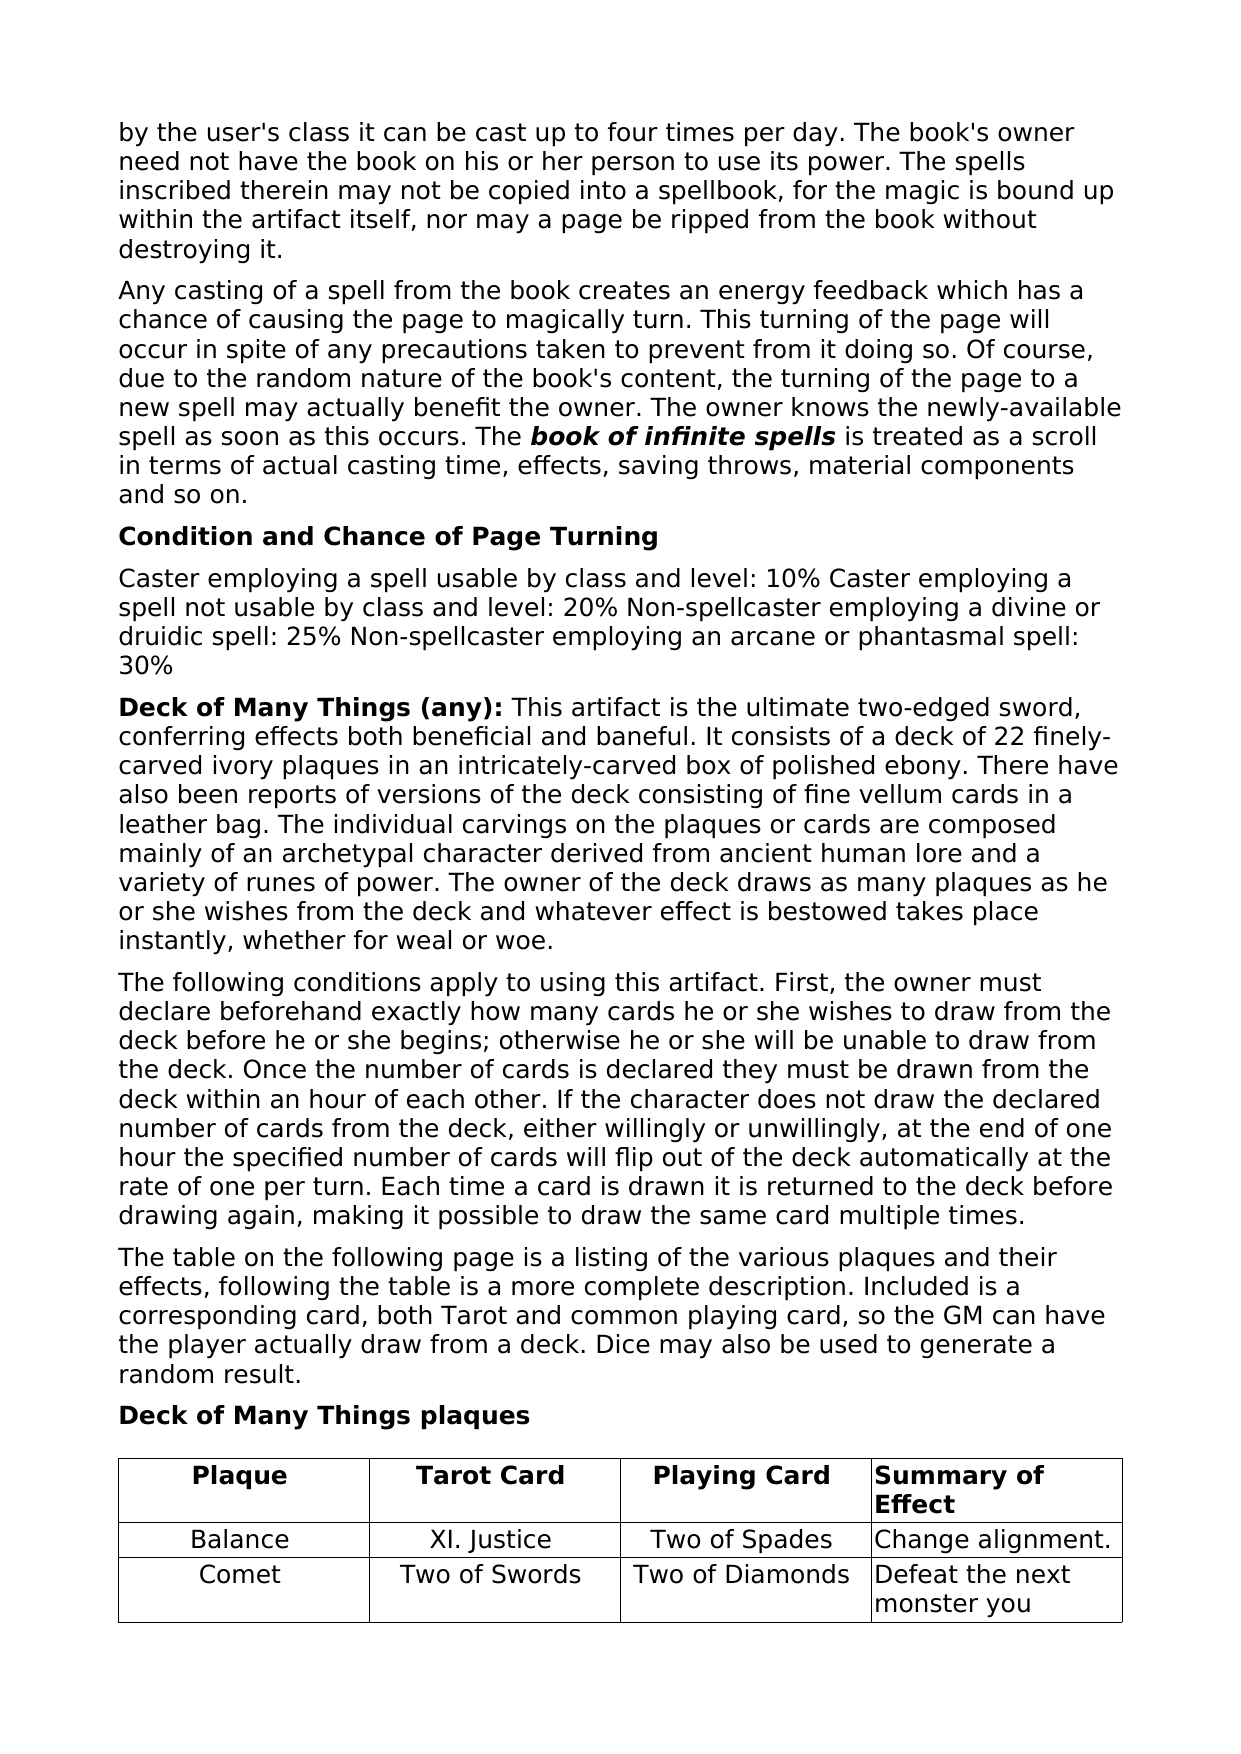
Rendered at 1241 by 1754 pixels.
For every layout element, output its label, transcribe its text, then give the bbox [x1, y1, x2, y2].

text Deck of Many Things (any): This artifact is the ultimate two-edged sword, conferring effects both beneficial and baneful. It consists of a deck of 22 finely-carved ivory plaques in an intricately-carved box of polished ebony. There have also been reports of versions of the deck consisting of fine vellum cards in a leather bag. The individual carvings on the plaques or cards are composed mainly of an archetypal character derived from ancient human lore and a variety of runes of power. The owner of the deck draws as many plaques as he or she wishes from the deck and whatever effect is bestowed takes place instantly, whether for weal or woe. [118, 693, 1122, 956]
table_cell Balance [119, 1523, 369, 1557]
table_cell Two of Swords [370, 1558, 620, 1622]
table_cell Comet [119, 1558, 369, 1622]
table_cell Two of Diamonds [621, 1558, 871, 1622]
table_header Plaque [119, 1459, 369, 1522]
text The table on the following page is a listing of the various plaques and their effects, following the table is a more complete description. Included is a corresponding card, both Tarot and common playing card, so the GM can have the player actually draw from a deck. Dice may also be used to generate a random result. [118, 1243, 1122, 1389]
table_header Tarot Card [370, 1459, 620, 1522]
text by the user's class it can be cast up to four times per day. The book's owner need not have the book on his or her person to use its power. The spells inscribed therein may not be copied into a spellbook, for the magic is bound up within the artifact itself, nor may a page be ripped from the book without destroying it. [118, 118, 1122, 264]
text Caster employing a spell usable by class and level: 10% Caster employing a spell not usable by class and level: 20% Non-spellcaster employing a divine or druidic spell: 25% Non-spellcaster employing an arcane or phantasmal spell: 30% [118, 564, 1122, 681]
table_cell XI. Justice [370, 1523, 620, 1557]
text Any casting of a spell from the book creates an energy feedback which has a chance of causing the page to magically turn. This turning of the page will occur in spite of any precautions taken to prevent from it doing so. Of course, due to the random nature of the book's content, the turning of the page to a new spell may actually benefit the owner. The owner knows the newly-available spell as soon as this occurs. The book of infinite spells is treated as a scroll in terms of actual casting time, effects, saving throws, material components and so on. [118, 276, 1122, 510]
text Deck of Many Things plaques [118, 1401, 1122, 1431]
table_header Summary of Effect [872, 1459, 1122, 1522]
table_header Playing Card [621, 1459, 871, 1522]
table_cell Two of Spades [621, 1523, 871, 1557]
text Condition and Chance of Page Turning [118, 522, 1122, 551]
table_cell Defeat the next monster you [872, 1558, 1122, 1622]
text The following conditions apply to using this artifact. First, the owner must declare beforehand exactly how many cards he or she wishes to draw from the deck before he or she begins; otherwise he or she will be unable to draw from the deck. Once the number of cards is declared they must be drawn from the deck within an hour of each other. If the character does not draw the declared number of cards from the deck, either willingly or unwillingly, at the end of one hour the specified number of cards will flip out of the deck automatically at the rate of one per turn. Each time a card is drawn it is returned to the deck before drawing again, making it possible to draw the same card multiple times. [118, 968, 1122, 1231]
table_cell Change alignment. [872, 1523, 1122, 1557]
